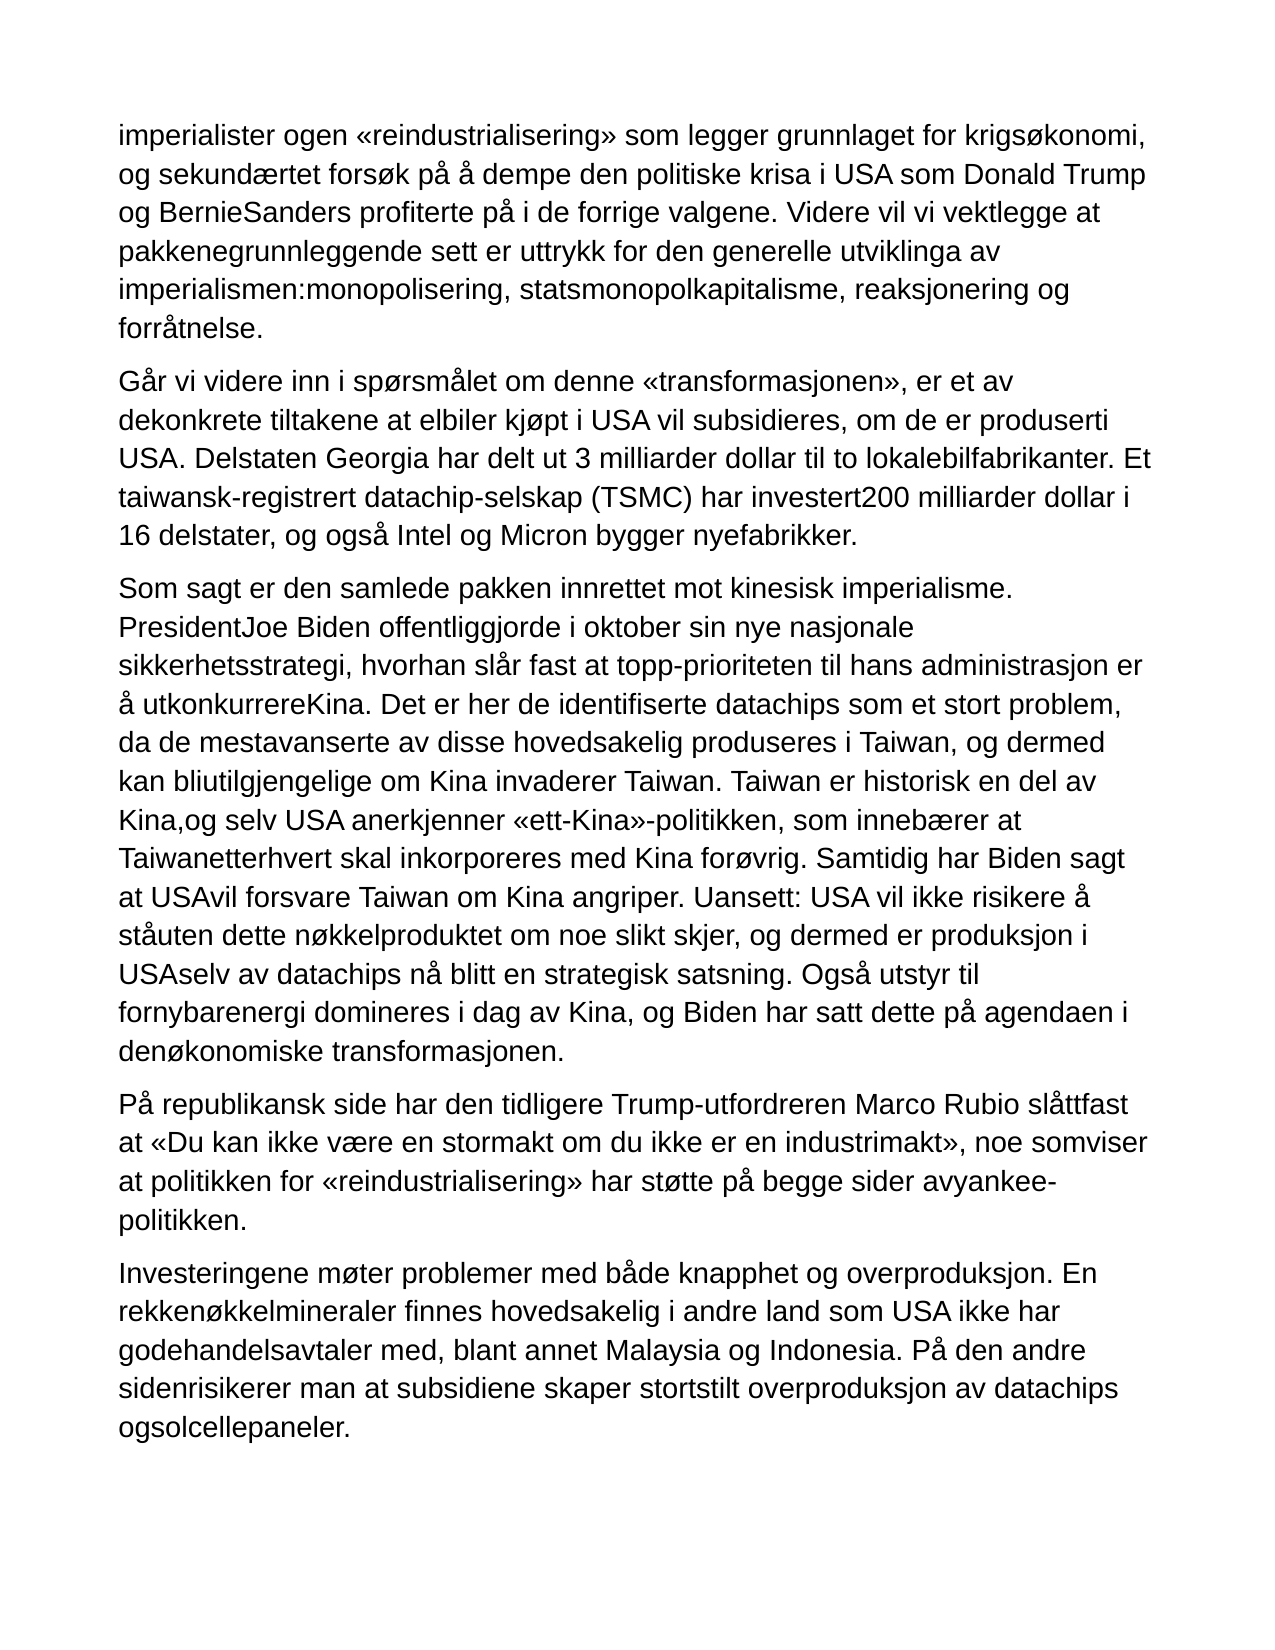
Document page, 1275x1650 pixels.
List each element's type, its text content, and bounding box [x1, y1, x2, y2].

text Går vi videre inn i spørsmålet om denne «transformasjonen», er et av dekonkrete tiltakene at elbiler kjøpt i USA vil subsidieres, om de er produserti USA. Delstaten Georgia har delt ut 3 milliarder dollar til to lokalebilfabrikanter. Et taiwansk-registrert datachip-selskap (TSMC) har investert200 milliarder dollar i 16 delstater, og også Intel og Micron bygger nyefabrikker. [118, 364, 1157, 552]
text imperialister ogen «reindustrialisering» som legger grunnlaget for krigsøkonomi, og sekundærtet forsøk på å dempe den politiske krisa i USA som Donald Trump og BernieSanders profiterte på i de forrige valgene. Videre vil vi vektlegge at pakkenegrunnleggende sett er uttrykk for den generelle utviklinga av imperialismen:monopolisering, statsmonopolkapitalisme, reaksjonering og forråtnelse. [118, 118, 1157, 344]
text Investeringene møter problemer med både knapphet og overproduksjon. En rekkenøkkelmineraler finnes hovedsakelig i andre land som USA ikke har godehandelsavtaler med, blant annet Malaysia og Indonesia. På den andre sidenrisikerer man at subsidiene skaper stortstilt overproduksjon av datachips ogsolcellepaneler. [118, 1256, 1157, 1443]
text Som sagt er den samlede pakken innrettet mot kinesisk imperialisme. PresidentJoe Biden offentliggjorde i oktober sin nye nasjonale sikkerhetsstrategi, hvorhan slår fast at topp-prioriteten til hans administrasjon er å utkonkurrereKina. Det er her de identifiserte datachips som et stort problem, da de mestavanserte av disse hovedsakelig produseres i Taiwan, og dermed kan bliutilgjengelige om Kina invaderer Taiwan. Taiwan er historisk en del av Kina,og selv USA anerkjenner «ett-Kina»-politikken, som innebærer at Taiwanetterhvert skal inkorporeres med Kina forøvrig. Samtidig har Biden sagt at USAvil forsvare Taiwan om Kina angriper. Uansett: USA vil ikke risikere å ståuten dette nøkkelproduktet om noe slikt skjer, og dermed er produksjon i USAselv av datachips nå blitt en strategisk satsning. Også utstyr til fornybarenergi domineres i dag av Kina, og Biden har satt dette på agendaen i denøkonomiske transformasjonen. [118, 571, 1157, 1067]
text På republikansk side har den tidligere Trump-utfordreren Marco Rubio slåttfast at «Du kan ikke være en stormakt om du ikke er en industrimakt», noe somviser at politikken for «reindustrialisering» har støtte på begge sider avyankee-politikken. [118, 1087, 1157, 1236]
